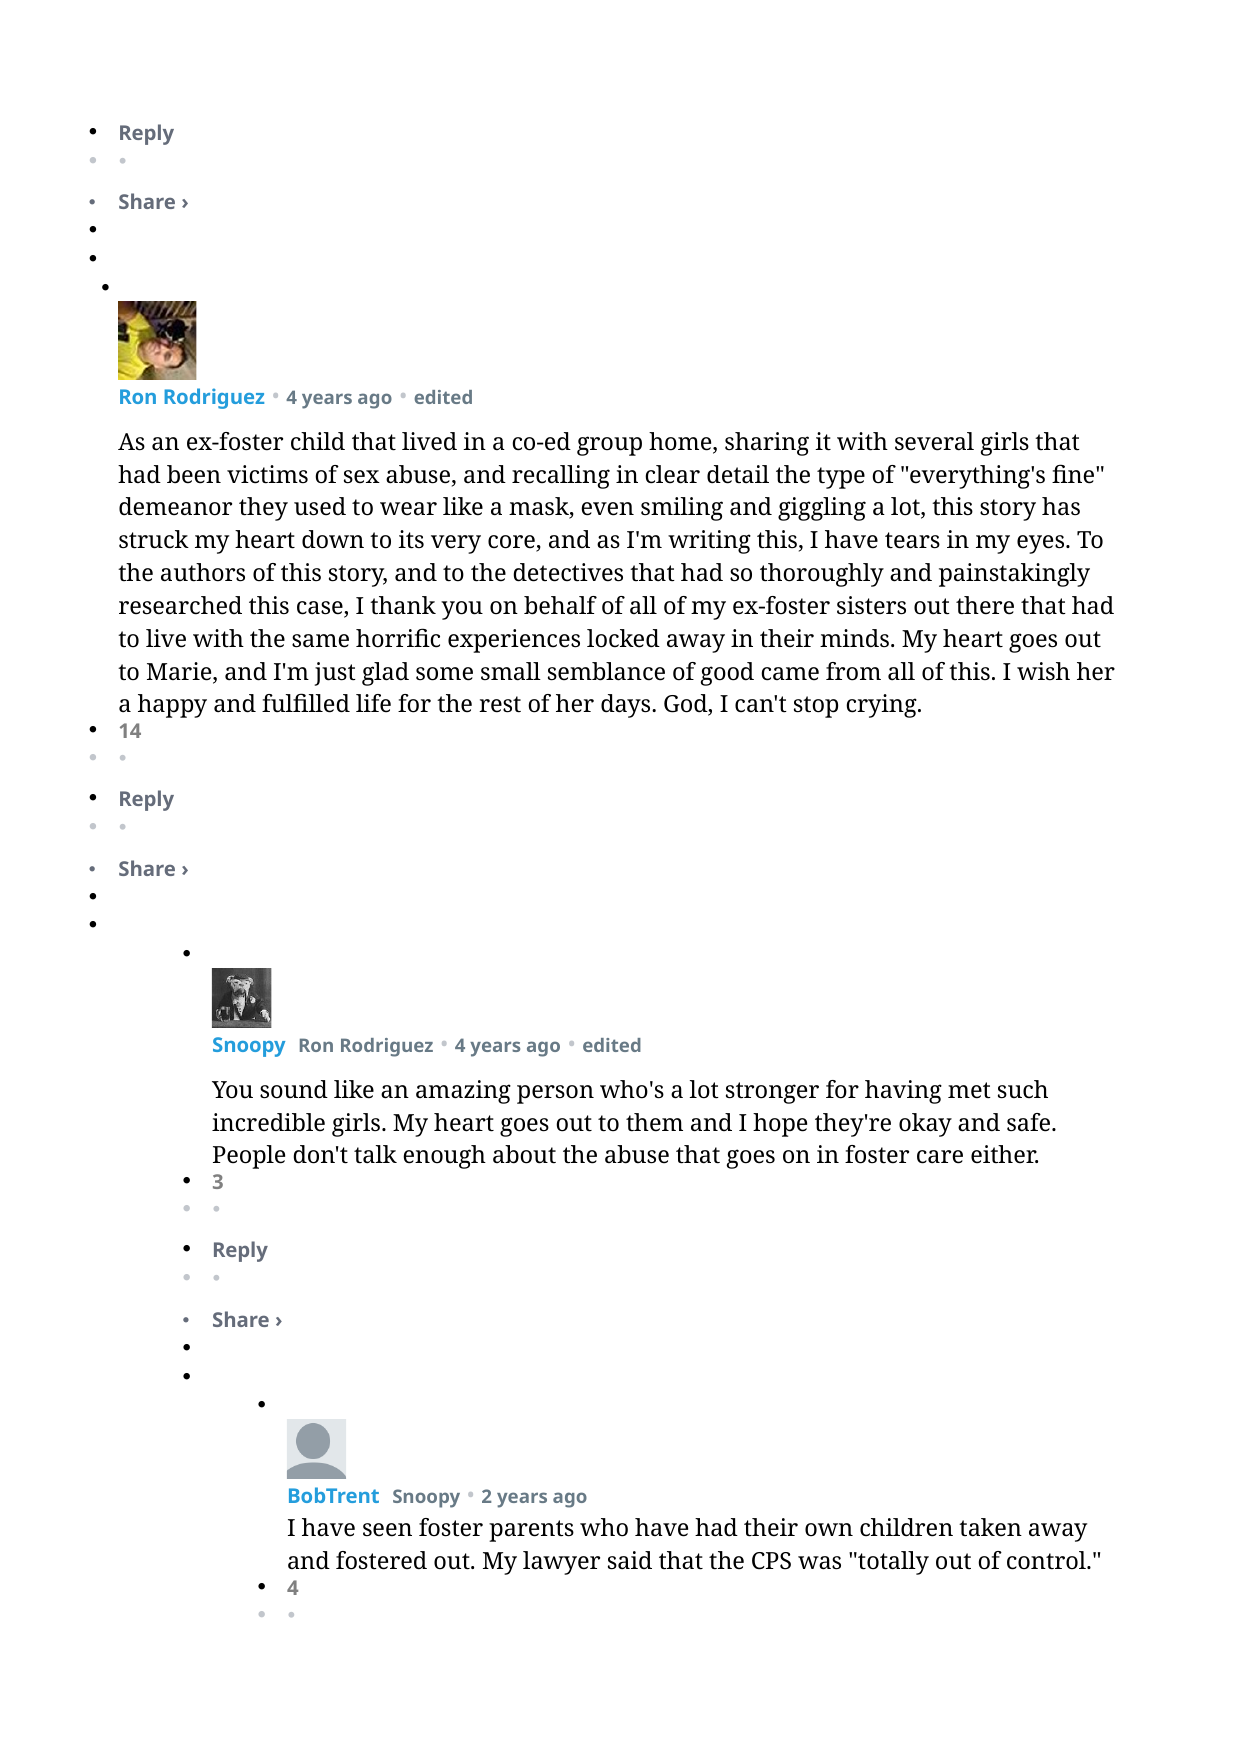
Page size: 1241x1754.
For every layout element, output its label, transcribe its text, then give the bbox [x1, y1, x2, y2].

picture [118, 301, 197, 380]
list Reply [118, 785, 1111, 812]
list • [287, 1600, 1111, 1628]
list Share › [118, 854, 1122, 882]
list Reply [118, 118, 1111, 146]
list 4 [287, 1576, 1111, 1600]
list Snoopy Ron Rodriguez • 4 years ago • edited [212, 1027, 1122, 1059]
list Ron Rodriguez • 4 years ago • edited [118, 379, 1122, 412]
picture [286, 1419, 347, 1479]
list As an ex-foster child that lived in a co-ed group home, sharing it with several girls that had been victims of sex abuse, and recalling in clear detail the type of "everything's fine" demeanor they used to wear like a mask, even smiling and giggling a lot, this story has struck my heart down to its very core, and as I'm writing this, I have tears in my eyes. To the authors of this story, and to the detectives that had so thoroughly and painstakingly researched this case, I thank you on behalf of all of my ex-foster sisters out there that had to live with the same horrific experiences locked away in their minds. My heart goes out to Marie, and I'm just glad some small semblance of good came from all of this. I wish her a happy and fulfilled life for the rest of her days. God, I can't stop crying. [118, 424, 1122, 719]
list 14 [118, 719, 1111, 743]
list • [212, 1194, 1111, 1223]
list 3 [212, 1171, 1111, 1194]
list You sound like an amazing person who's a lot stronger for having met such incredible girls. My heart goes out to them and I hope they're okay and safe. People don't talk enough about the abuse that goes on in foster care either. [212, 1072, 1122, 1171]
picture [211, 968, 272, 1028]
list • [118, 743, 1111, 772]
list • [212, 1263, 1111, 1292]
list BobTrent Snoopy • 2 years ago [287, 1478, 1122, 1511]
list Share › [212, 1305, 1122, 1333]
list Share › [118, 187, 1122, 215]
list • [118, 812, 1111, 841]
list Reply [212, 1236, 1111, 1263]
list • [118, 146, 1111, 174]
list I have seen foster parents who have had their own children taken away and fostered out. My lawyer said that the CPS was "totally out of control." [287, 1511, 1122, 1576]
